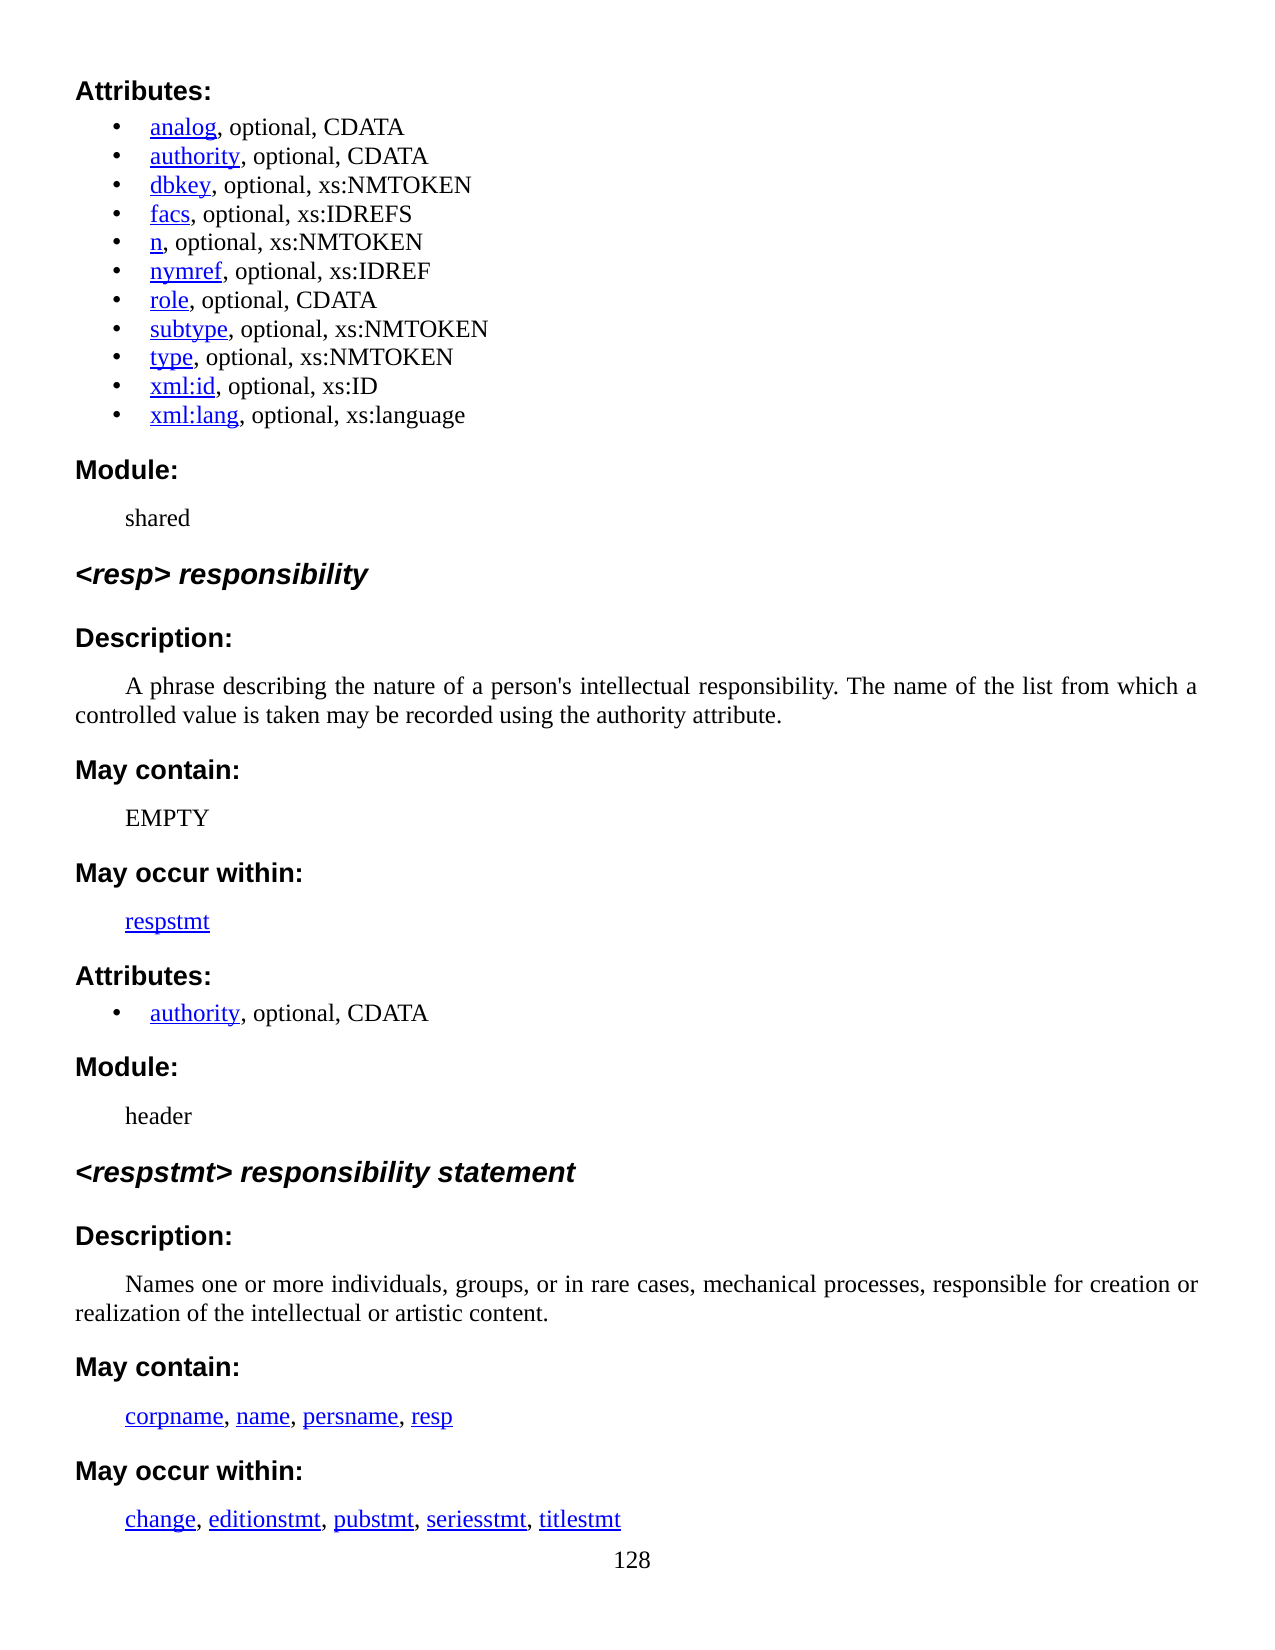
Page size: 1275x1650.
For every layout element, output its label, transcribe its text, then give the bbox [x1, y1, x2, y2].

list analog, optional, CDATA [112, 112, 1200, 141]
subtitle Module: [75, 1051, 1200, 1083]
text change, editionstmt, pubstmt, seriesstmt, titlestmt [75, 1504, 1200, 1533]
text header [75, 1101, 1200, 1130]
list role, optional, CDATA [112, 285, 1200, 314]
subtitle May occur within: [75, 857, 1200, 888]
subtitle Description: [75, 622, 1200, 653]
list facs, optional, xs:IDREFS [112, 199, 1200, 227]
list dbkey, optional, xs:NMTOKEN [112, 170, 1200, 199]
text A phrase describing the nature of a person's intellectual responsibility. The name of the list from which a controlled value is taken may be recorded using the authority attribute. [75, 671, 1200, 729]
subtitle Attributes: [75, 960, 1200, 991]
text EMPTY [75, 803, 1200, 832]
text respstmt [75, 906, 1200, 935]
list subtype, optional, xs:NMTOKEN [112, 314, 1200, 342]
list xml:id, optional, xs:ID [112, 371, 1200, 400]
list authority, optional, CDATA [112, 141, 1200, 170]
subtitle <respstmt> responsibility statement [75, 1155, 1200, 1188]
subtitle <resp> responsibility [75, 557, 1200, 591]
subtitle Attributes: [75, 75, 1200, 106]
list n, optional, xs:NMTOKEN [112, 227, 1200, 256]
subtitle May occur within: [75, 1455, 1200, 1486]
list xml:lang, optional, xs:language [112, 400, 1200, 429]
text Names one or more individuals, groups, or in rare cases, mechanical processes, responsible for creation or realization of the intellectual or artistic content. [75, 1269, 1200, 1326]
text corpname, name, persname, resp [75, 1401, 1200, 1430]
list type, optional, xs:NMTOKEN [112, 342, 1200, 371]
text shared [75, 503, 1200, 532]
list nymref, optional, xs:IDREF [112, 256, 1200, 285]
subtitle Description: [75, 1219, 1200, 1251]
subtitle May contain: [75, 754, 1200, 785]
list authority, optional, CDATA [112, 998, 1200, 1026]
subtitle May contain: [75, 1351, 1200, 1383]
subtitle Module: [75, 454, 1200, 485]
